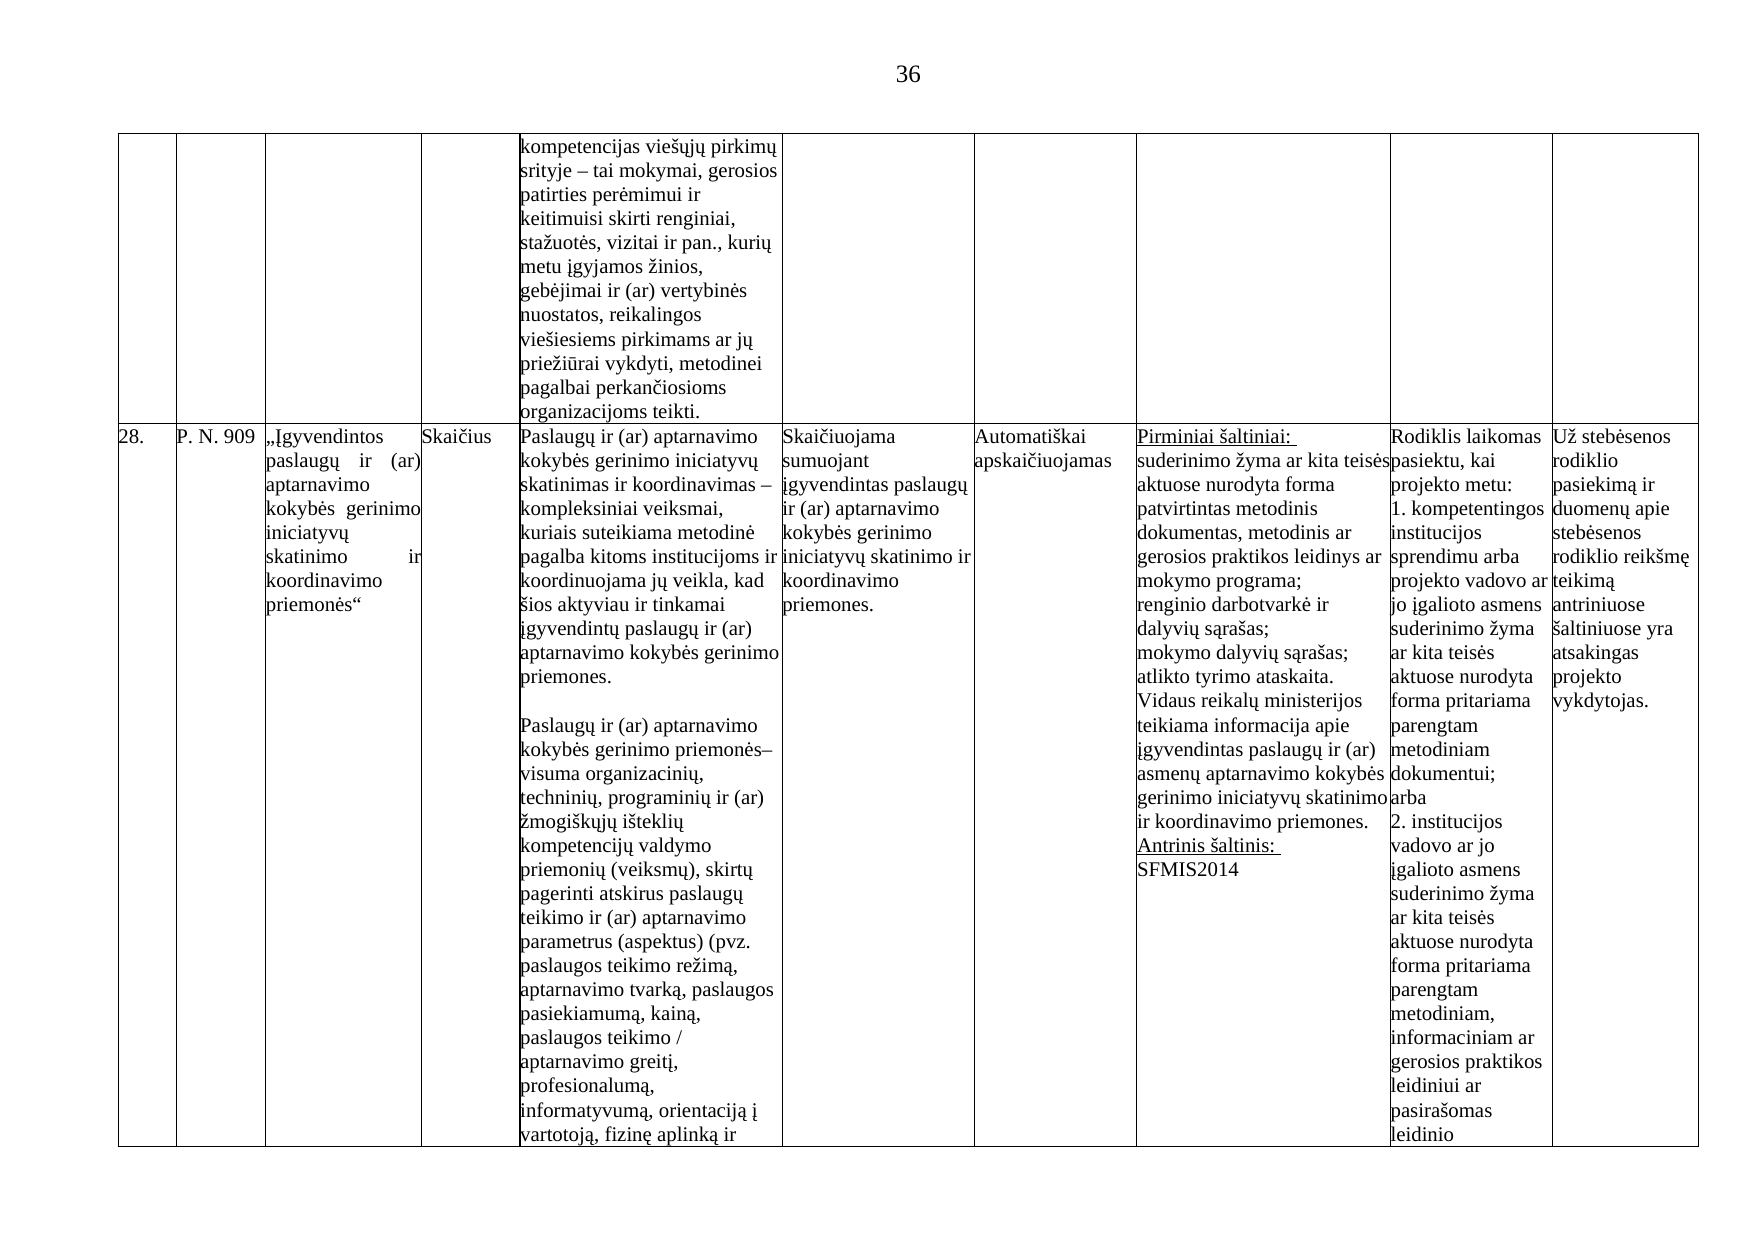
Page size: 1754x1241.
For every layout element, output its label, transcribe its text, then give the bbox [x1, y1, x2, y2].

table_cell [119, 134, 176, 423]
table_cell [1137, 134, 1390, 423]
table_cell [422, 134, 519, 423]
table_cell Rodiklis laikomas pasiektu, kai projekto metu: 1. kompetentingos institucijos sprendimu arba projekto vadovo ar jo įgalioto asmens suderinimo žyma ar kita teisės aktuose nurodyta forma pritariama parengtam metodiniam dokumentui; arba 2. institucijos vadovo ar jo įgalioto asmens suderinimo žyma ar kita teisės aktuose nurodyta forma pritariama parengtam metodiniam, informaciniam ar gerosios praktikos leidiniui ar pasirašomas leidinio [1391, 424, 1552, 1146]
table_cell [975, 134, 1136, 423]
table_cell [177, 134, 265, 423]
table_cell [1553, 134, 1698, 423]
table_cell Skaičius [422, 424, 519, 1146]
table_cell Už stebėsenos rodiklio pasiekimą ir duomenų apie stebėsenos rodiklio reikšmę teikimą antriniuose šaltiniuose yra atsakingas projekto vykdytojas. [1553, 424, 1698, 1146]
table_cell [783, 134, 974, 423]
table_cell Skaičiuojama sumuojant įgyvendintas paslaugų ir (ar) aptarnavimo kokybės gerinimo iniciatyvų skatinimo ir koordinavimo priemones. [783, 424, 974, 1146]
table_cell „Įgyvendintos paslaugų ir (ar) aptarnavimo kokybės gerinimo iniciatyvų skatinimo ir koordinavimo priemonės“ [266, 424, 421, 1146]
table_cell Paslaugų ir (ar) aptarnavimo kokybės gerinimo iniciatyvų skatinimas ir koordinavimas – kompleksiniai veiksmai, kuriais suteikiama metodinė pagalba kitoms institucijoms ir koordinuojama jų veikla, kad šios aktyviau ir tinkamai įgyvendintų paslaugų ir (ar) aptarnavimo kokybės gerinimo priemones. Paslaugų ir (ar) aptarnavimo kokybės gerinimo priemonės– visuma organizacinių, techninių, programinių ir (ar) žmogiškųjų išteklių kompetencijų valdymo priemonių (veiksmų), skirtų pagerinti atskirus paslaugų teikimo ir (ar) aptarnavimo parametrus (aspektus) (pvz. paslaugos teikimo režimą, aptarnavimo tvarką, paslaugos pasiekiamumą, kainą, paslaugos teikimo / aptarnavimo greitį, profesionalumą, informatyvumą, orientaciją į vartotoją, fizinę aplinką ir [521, 424, 782, 1146]
table_cell Pirminiai šaltiniai: suderinimo žyma ar kita teisės aktuose nurodyta forma patvirtintas metodinis dokumentas, metodinis ar gerosios praktikos leidinys ar mokymo programa; renginio darbotvarkė ir dalyvių sąrašas; mokymo dalyvių sąrašas; atlikto tyrimo ataskaita. Vidaus reikalų ministerijos teikiama informacija apie įgyvendintas paslaugų ir (ar) asmenų aptarnavimo kokybės gerinimo iniciatyvų skatinimo ir koordinavimo priemones. Antrinis šaltinis: SFMIS2014 [1137, 424, 1390, 1146]
table_cell kompetencijas viešųjų pirkimų srityje – tai mokymai, gerosios patirties perėmimui ir keitimuisi skirti renginiai, stažuotės, vizitai ir pan., kurių metu įgyjamos žinios, gebėjimai ir (ar) vertybinės nuostatos, reikalingos viešiesiems pirkimams ar jų priežiūrai vykdyti, metodinei pagalbai perkančiosioms organizacijoms teikti. [521, 134, 782, 423]
table_cell [1391, 134, 1552, 423]
table_cell Automatiškai apskaičiuojamas [975, 424, 1136, 1146]
table_cell [266, 134, 421, 423]
table_cell P. N. 909 [177, 424, 265, 1146]
table_cell 28. [119, 424, 176, 1146]
